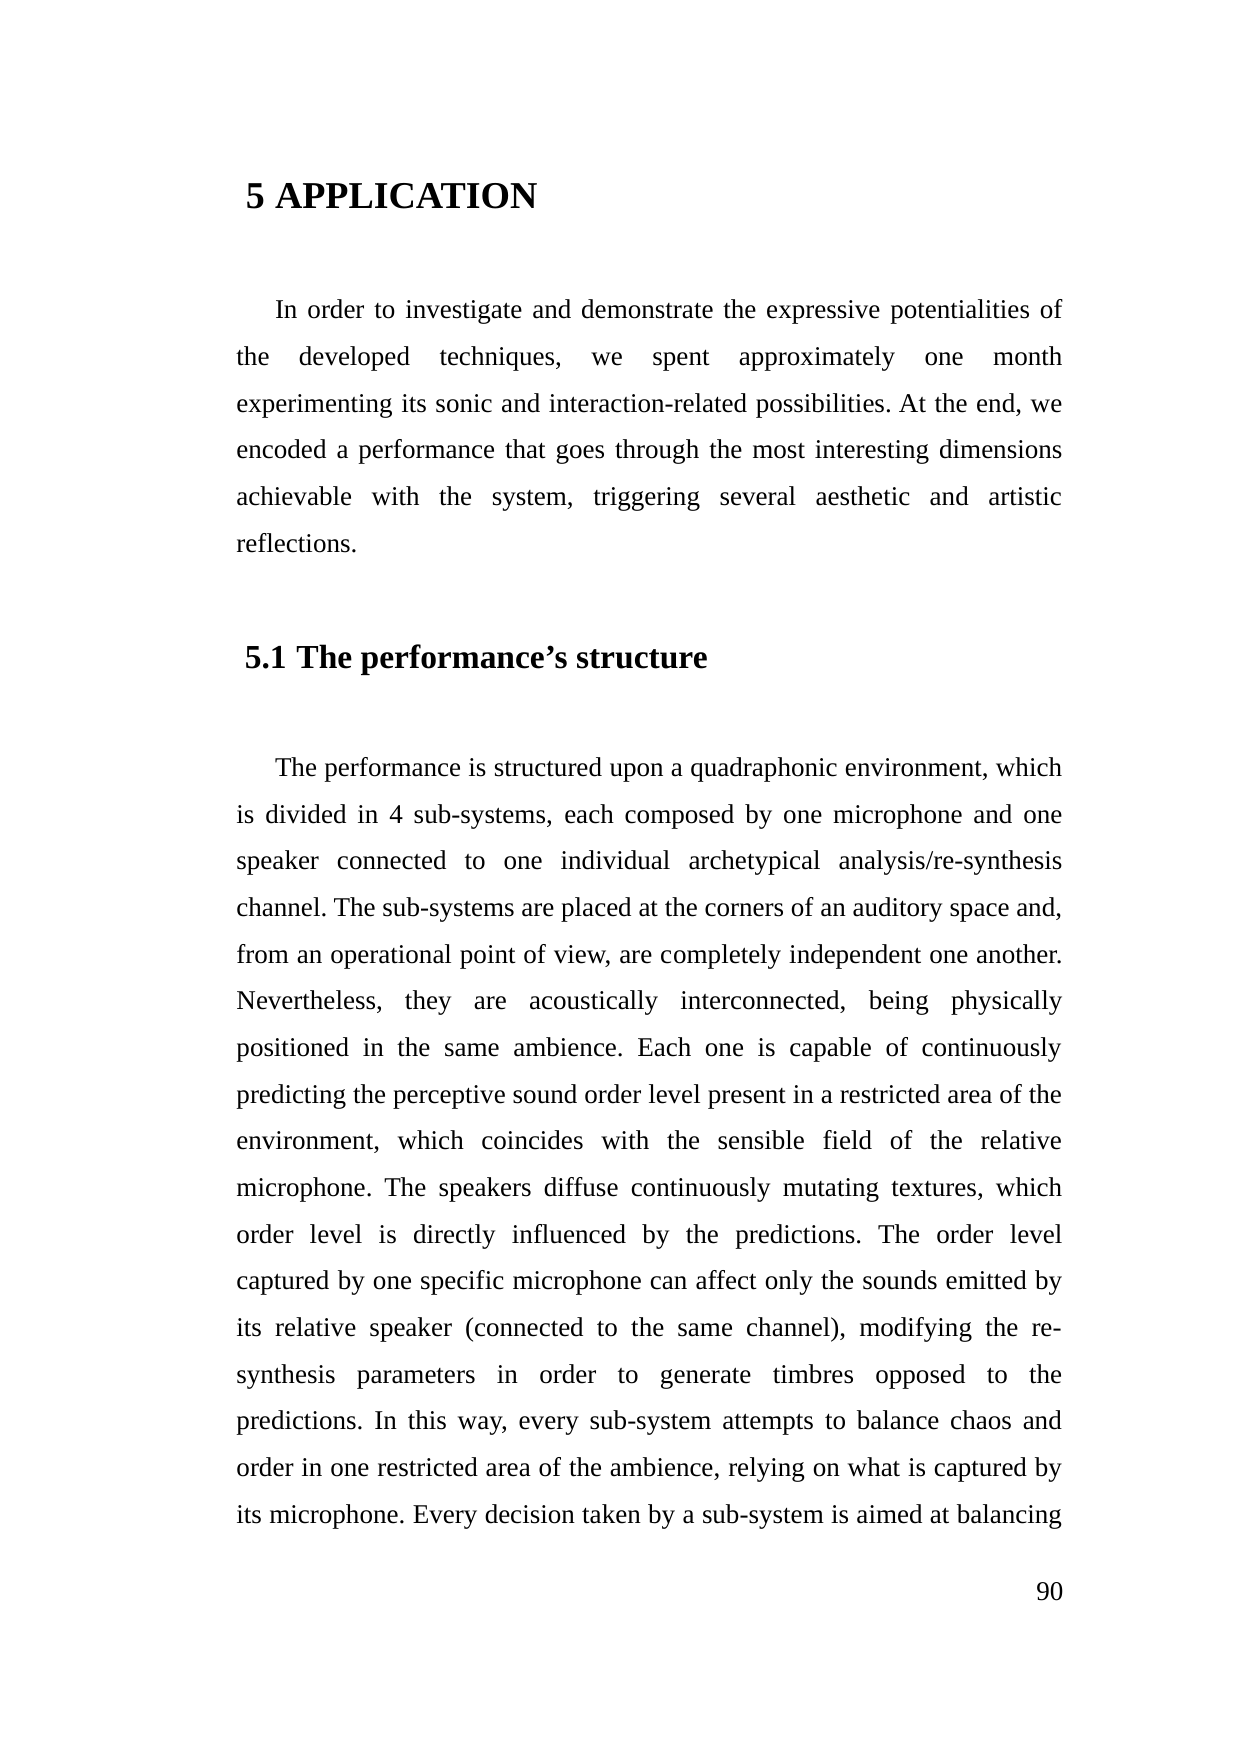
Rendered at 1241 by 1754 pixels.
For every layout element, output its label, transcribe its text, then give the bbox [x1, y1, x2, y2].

text The performance is structured upon a quadraphonic environment, which is divided in 4 sub-systems, each composed by one microphone and one speaker connected to one individual archetypical analysis/re-synthesis channel. The sub-systems are placed at the corners of an auditory space and, from an operational point of view, are completely independent one another. Nevertheless, they are acoustically interconnected, being physically positioned in the same ambience. Each one is capable of continuously predicting the perceptive sound order level present in a restricted area of the environment, which coincides with the sensible field of the relative microphone. The speakers diffuse continuously mutating textures, which order level is directly influenced by the predictions. The order level captured by one specific microphone can affect only the sounds emitted by its relative speaker (connected to the same channel), modifying the re-synthesis parameters in order to generate timbres opposed to the predictions. In this way, every sub-system attempts to balance chaos and order in one restricted area of the ambience, relying on what is captured by its microphone. Every decision taken by a sub-system is aimed at balancing [236, 751, 1063, 1529]
subtitle The performance’s structure [236, 638, 1063, 676]
subtitle APPLICATION [236, 173, 1063, 216]
text In order to investigate and demonstrate the expressive potentialities of the developed techniques, we spent approximately one month experimenting its sonic and interaction-related possibilities. At the end, we encoded a performance that goes through the most interesting dimensions achievable with the system, triggering several aesthetic and artistic reflections. [236, 294, 1063, 558]
